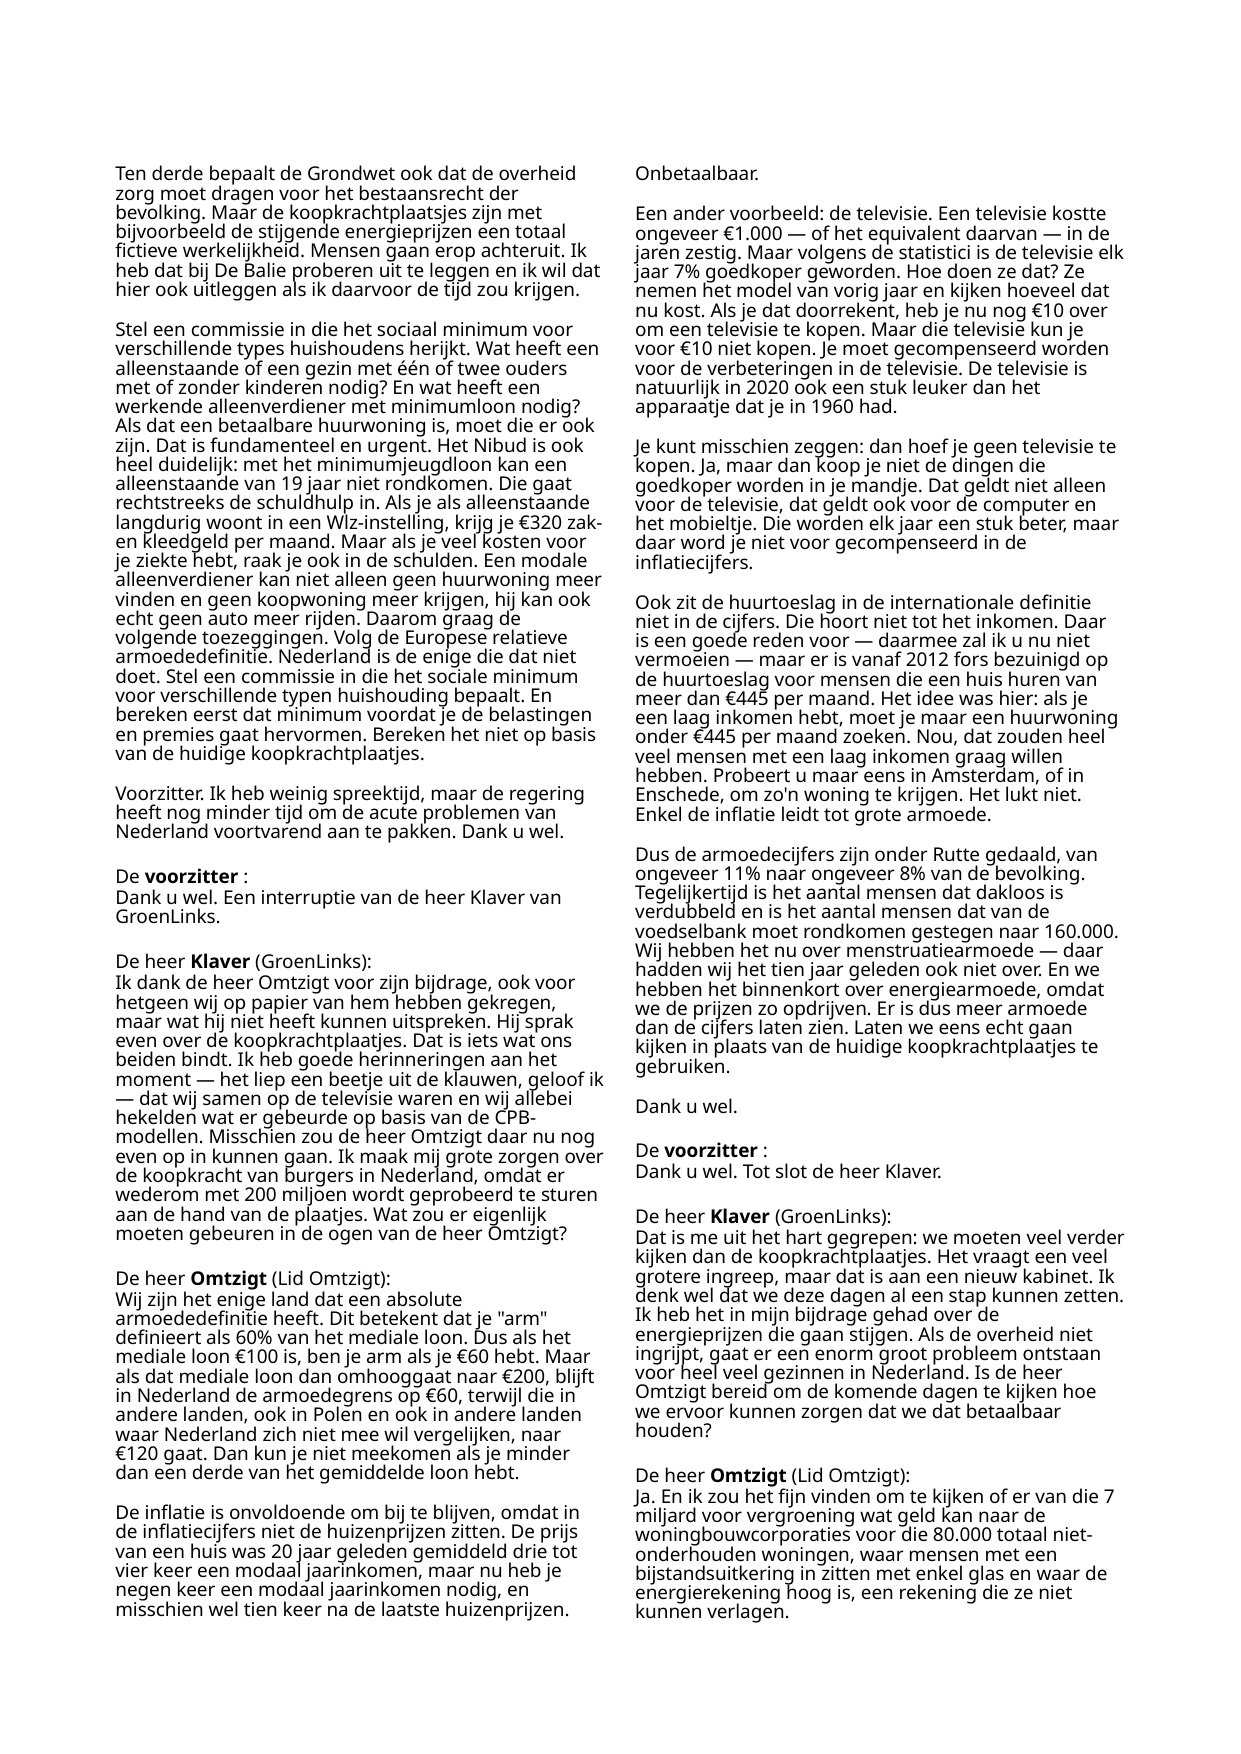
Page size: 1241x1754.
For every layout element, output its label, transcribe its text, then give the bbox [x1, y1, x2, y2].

text De voorzitter : [635, 1138, 1125, 1163]
text Je kunt misschien zeggen: dan hoef je geen televisie te kopen. Ja, maar dan koop je niet de dingen die goedkoper worden in je mandje. Dat geldt niet alleen voor de televisie, dat geldt ook voor de computer en het mobieltje. Die worden elk jaar een stuk beter, maar daar word je niet voor gecompenseerd in de inflatiecijfers. [635, 438, 1125, 573]
text Dat is me uit het hart gegrepen: we moeten veel verder kijken dan de koopkrachtplaatjes. Het vraagt een veel grotere ingreep, maar dat is aan een nieuw kabinet. Ik denk wel dat we deze dagen al een stap kunnen zetten. Ik heb het in mijn bijdrage gehad over de energieprijzen die gaan stijgen. Als de overheid niet ingrijpt, gaat er een enorm groot probleem ontstaan voor heel veel gezinnen in Nederland. Is de heer Omtzigt bereid om de komende dagen te kijken hoe we ervoor kunnen zorgen dat we dat betaalbaar houden? [635, 1229, 1125, 1441]
text Ten derde bepaalt de Grondwet ook dat de overheid zorg moet dragen voor het bestaansrecht der bevolking. Maar de koopkrachtplaatsjes zijn met bijvoorbeeld de stijgende energieprijzen een totaal fictieve werkelijkheid. Mensen gaan erop achteruit. Ik heb dat bij De Balie proberen uit te leggen en ik wil dat hier ook uitleggen als ik daarvoor de tijd zou krijgen. [115, 165, 605, 300]
text De voorzitter : [115, 863, 605, 889]
text Voorzitter. Ik heb weinig spreektijd, maar de regering heeft nog minder tijd om de acute problemen van Nederland voortvarend aan te pakken. Dank u wel. [115, 785, 605, 843]
text Wij zijn het enige land dat een absolute armoededefinitie heeft. Dit betekent dat je "arm" definieert als 60% van het mediale loon. Dus als het mediale loon €100 is, ben je arm als je €60 hebt. Maar als dat mediale loon dan omhooggaat naar €200, blijft in Nederland de armoedegrens op €60, terwijl die in andere landen, ook in Polen en ook in andere landen waar Nederland zich niet mee wil vergelijken, naar €120 gaat. Dan kun je niet meekomen als je minder dan een derde van het gemiddelde loon hebt. [115, 1291, 605, 1483]
text Dank u wel. [635, 1098, 1125, 1117]
text De heer Klaver (GroenLinks): [115, 949, 605, 974]
text De heer Omtzigt (Lid Omtzigt): [635, 1462, 1125, 1488]
text Een ander voorbeeld: de televisie. Een televisie kostte ongeveer €1.000 — of het equivalent daarvan — in de jaren zestig. Maar volgens de statistici is de televisie elk jaar 7% goedkoper geworden. Hoe doen ze dat? Ze nemen het model van vorig jaar en kijken hoeveel dat nu kost. Als je dat doorrekent, heb je nu nog €10 over om een televisie te kopen. Maar die televisie kun je voor €10 niet kopen. Je moet gecompenseerd worden voor de verbeteringen in de televisie. De televisie is natuurlijk in 2020 ook een stuk leuker dan het apparaatje dat je in 1960 had. [635, 205, 1125, 417]
text Dank u wel. Tot slot de heer Klaver. [635, 1163, 1125, 1183]
text De inflatie is onvoldoende om bij te blijven, omdat in de inflatiecijfers niet de huizenprijzen zitten. De prijs van een huis was 20 jaar geleden gemiddeld drie tot vier keer een modaal jaarinkomen, maar nu heb je negen keer een modaal jaarinkomen nodig, en misschien wel tien keer na de laatste huizenprijzen. [115, 1504, 605, 1620]
text Ja. En ik zou het fijn vinden om te kijken of er van die 7 miljard voor vergroening wat geld kan naar de woningbouwcorporaties voor die 80.000 totaal niet-onderhouden woningen, waar mensen met een bijstandsuitkering in zitten met enkel glas en waar de energierekening hoog is, een rekening die ze niet kunnen verlagen. [635, 1488, 1125, 1623]
text De heer Klaver (GroenLinks): [635, 1203, 1125, 1229]
text De heer Omtzigt (Lid Omtzigt): [115, 1265, 605, 1291]
text Ook zit de huurtoeslag in de internationale definitie niet in de cijfers. Die hoort niet tot het inkomen. Daar is een goede reden voor — daarmee zal ik u nu niet vermoeien — maar er is vanaf 2012 fors bezuinigd op de huurtoeslag voor mensen die een huis huren van meer dan €445 per maand. Het idee was hier: als je een laag inkomen hebt, moet je maar een huurwoning onder €445 per maand zoeken. Nou, dat zouden heel veel mensen met een laag inkomen graag willen hebben. Probeert u maar eens in Amsterdam, of in Enschede, om zo'n woning te krijgen. Het lukt niet. Enkel de inflatie leidt tot grote armoede. [635, 594, 1125, 825]
text Stel een commissie in die het sociaal minimum voor verschillende types huishoudens herijkt. Wat heeft een alleenstaande of een gezin met één of twee ouders met of zonder kinderen nodig? En wat heeft een werkende alleenverdiener met minimumloon nodig? Als dat een betaalbare huurwoning is, moet die er ook zijn. Dat is fundamenteel en urgent. Het Nibud is ook heel duidelijk: met het minimumjeugdloon kan een alleenstaande van 19 jaar niet rondkomen. Die gaat rechtstreeks de schuldhulp in. Als je als alleenstaande langdurig woont in een Wlz-instelling, krijg je €320 zak- en kleedgeld per maand. Maar als je veel kosten voor je ziekte hebt, raak je ook in de schulden. Een modale alleenverdiener kan niet alleen geen huurwoning meer vinden en geen koopwoning meer krijgen, hij kan ook echt geen auto meer rijden. Daarom graag de volgende toezeggingen. Volg de Europese relatieve armoededefinitie. Nederland is de enige die dat niet doet. Stel een commissie in die het sociale minimum voor verschillende typen huishouding bepaalt. En bereken eerst dat minimum voordat je de belastingen en premies gaat hervormen. Bereken het niet op basis van de huidige koopkrachtplaatjes. [115, 321, 605, 764]
text Ik dank de heer Omtzigt voor zijn bijdrage, ook voor hetgeen wij op papier van hem hebben gekregen, maar wat hij niet heeft kunnen uitspreken. Hij sprak even over de koopkrachtplaatjes. Dat is iets wat ons beiden bindt. Ik heb goede herinneringen aan het moment — het liep een beetje uit de klauwen, geloof ik — dat wij samen op de televisie waren en wij allebei hekelden wat er gebeurde op basis van de CPB-modellen. Misschien zou de heer Omtzigt daar nu nog even op in kunnen gaan. Ik maak mij grote zorgen over de koopkracht van burgers in Nederland, omdat er wederom met 200 miljoen wordt geprobeerd te sturen aan de hand van de plaatjes. Wat zou er eigenlijk moeten gebeuren in de ogen van de heer Omtzigt? [115, 974, 605, 1244]
text Dus de armoedecijfers zijn onder Rutte gedaald, van ongeveer 11% naar ongeveer 8% van de bevolking. Tegelijkertijd is het aantal mensen dat dakloos is verdubbeld en is het aantal mensen dat van de voedselbank moet rondkomen gestegen naar 160.000. Wij hebben het nu over menstruatiearmoede — daar hadden wij het tien jaar geleden ook niet over. En we hebben het binnenkort over energiearmoede, omdat we de prijzen zo opdrijven. Er is dus meer armoede dan de cijfers laten zien. Laten we eens echt gaan kijken in plaats van de huidige koopkrachtplaatjes te gebruiken. [635, 846, 1125, 1077]
text Dank u wel. Een interruptie van de heer Klaver van GroenLinks. [115, 889, 605, 928]
text Onbetaalbaar. [635, 165, 1125, 184]
